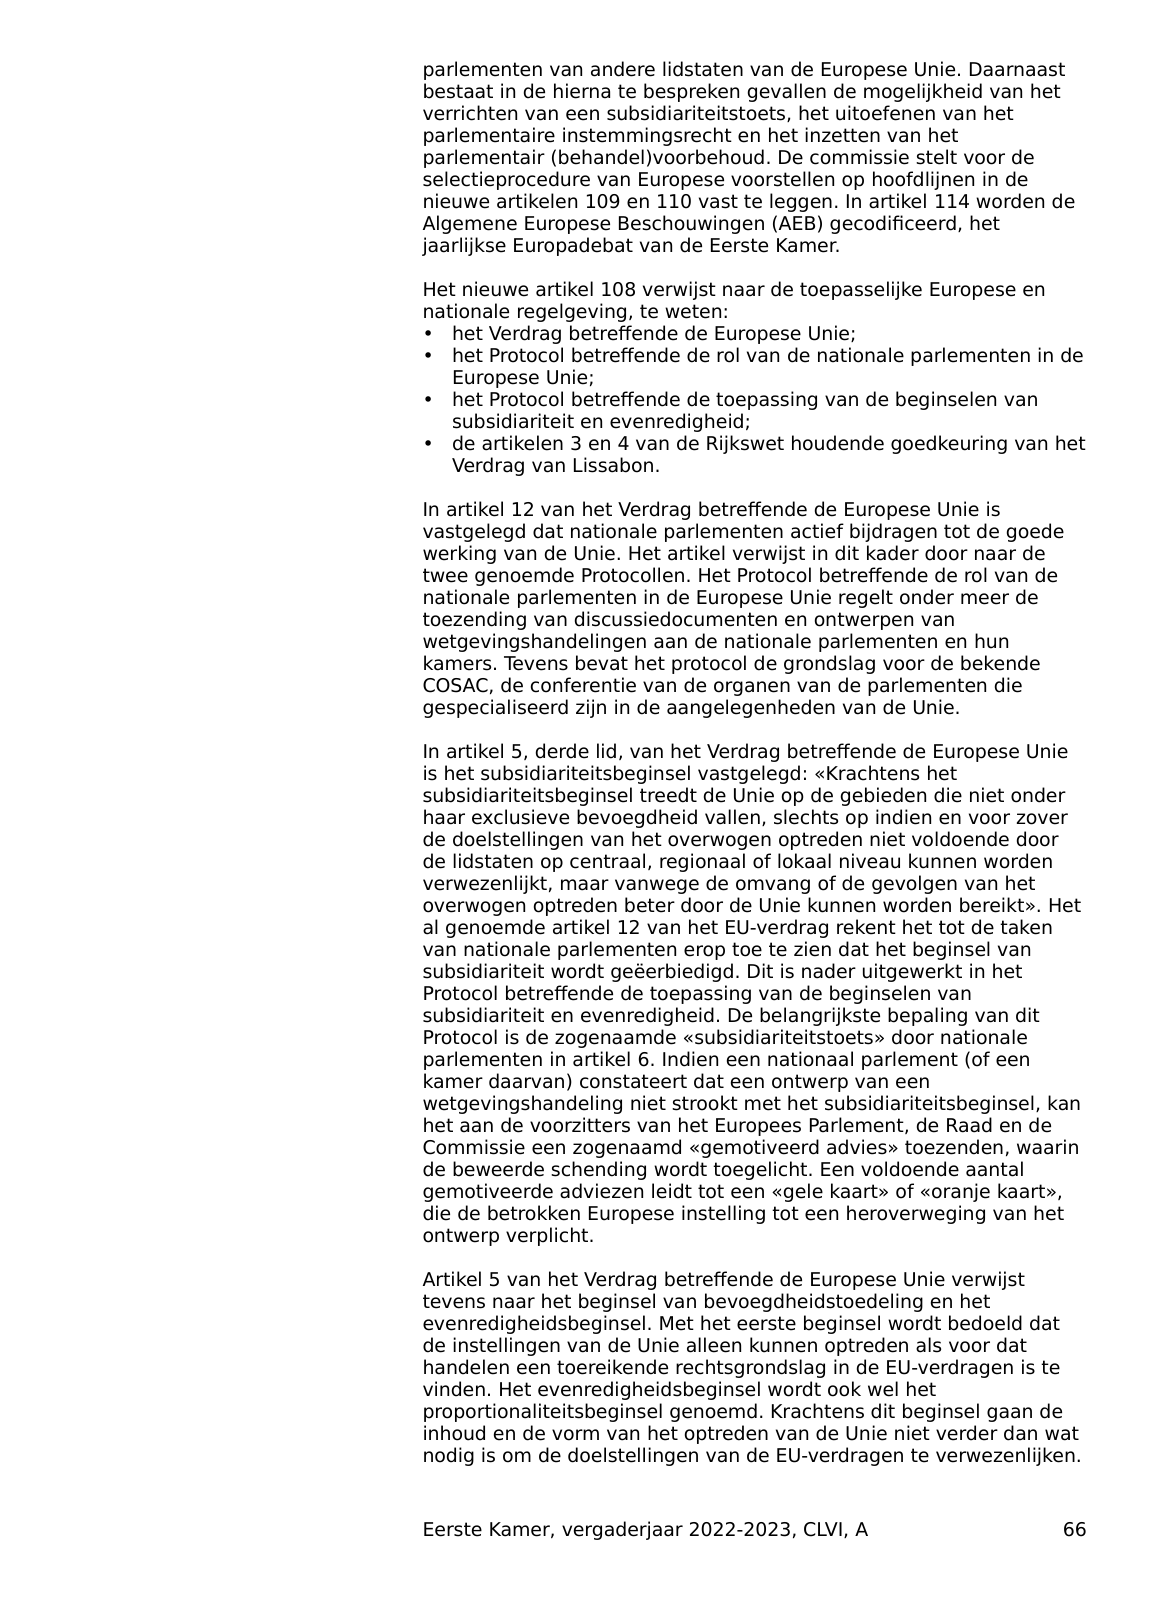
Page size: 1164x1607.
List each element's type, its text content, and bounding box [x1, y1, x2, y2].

text • het Protocol betreffende de toepassing van de beginselen van subsidiariteit en evenredigheid; [422, 389, 1087, 433]
text • het Verdrag betreffende de Europese Unie; [422, 323, 1087, 345]
text In artikel 5, derde lid, van het Verdrag betreffende de Europese Unie is het subsidiariteitsbeginsel vastgelegd: «Krachtens het subsidiariteitsbeginsel treedt de Unie op de gebieden die niet onder haar exclusieve bevoegdheid vallen, slechts op indien en voor zover de doelstellingen van het overwogen optreden niet voldoende door de lidstaten op centraal, regionaal of lokaal niveau kunnen worden verwezenlijkt, maar vanwege de omvang of de gevolgen van het overwogen optreden beter door de Unie kunnen worden bereikt». Het al genoemde artikel 12 van het EU-verdrag rekent het tot de taken van nationale parlementen erop toe te zien dat het beginsel van subsidiariteit wordt geëerbiedigd. Dit is nader uitgewerkt in het Protocol betreffende de toepassing van de beginselen van subsidiariteit en evenredigheid. De belangrijkste bepaling van dit Protocol is de zogenaamde «subsidiariteitstoets» door nationale parlementen in artikel 6. Indien een nationaal parlement (of een kamer daarvan) constateert dat een ontwerp van een wetgevingshandeling niet strookt met het subsidiariteitsbeginsel, kan het aan de voorzitters van het Europees Parlement, de Raad en de Commissie een zogenaamd «gemotiveerd advies» toezenden, waarin de beweerde schending wordt toegelicht. Een voldoende aantal gemotiveerde adviezen leidt tot een «gele kaart» of «oranje kaart», die de betrokken Europese instelling tot een heroverweging van het ontwerp verplicht. [422, 741, 1087, 1247]
text Artikel 5 van het Verdrag betreffende de Europese Unie verwijst tevens naar het beginsel van bevoegdheidstoedeling en het evenredigheidsbeginsel. Met het eerste beginsel wordt bedoeld dat de instellingen van de Unie alleen kunnen optreden als voor dat handelen een toereikende rechtsgrondslag in de EU-verdragen is te vinden. Het evenredigheidsbeginsel wordt ook wel het proportionaliteitsbeginsel genoemd. Krachtens dit beginsel gaan de inhoud en de vorm van het optreden van de Unie niet verder dan wat nodig is om de doelstellingen van de EU-verdragen te verwezenlijken. [422, 1269, 1087, 1467]
text parlementen van andere lidstaten van de Europese Unie. Daarnaast bestaat in de hierna te bespreken gevallen de mogelijkheid van het verrichten van een subsidiariteitstoets, het uitoefenen van het parlementaire instemmingsrecht en het inzetten van het parlementair (behandel)voorbehoud. De commissie stelt voor de selectieprocedure van Europese voorstellen op hoofdlijnen in de nieuwe artikelen 109 en 110 vast te leggen. In artikel 114 worden de Algemene Europese Beschouwingen (AEB) gecodificeerd, het jaarlijkse Europadebat van de Eerste Kamer. [422, 59, 1087, 257]
text • het Protocol betreffende de rol van de nationale parlementen in de Europese Unie; [422, 345, 1087, 389]
text • de artikelen 3 en 4 van de Rijkswet houdende goedkeuring van het Verdrag van Lissabon. [422, 433, 1087, 477]
text In artikel 12 van het Verdrag betreffende de Europese Unie is vastgelegd dat nationale parlementen actief bijdragen tot de goede werking van de Unie. Het artikel verwijst in dit kader door naar de twee genoemde Protocollen. Het Protocol betreffende de rol van de nationale parlementen in de Europese Unie regelt onder meer de toezending van discussiedocumenten en ontwerpen van wetgevingshandelingen aan de nationale parlementen en hun kamers. Tevens bevat het protocol de grondslag voor de bekende COSAC, de conferentie van de organen van de parlementen die gespecialiseerd zijn in de aangelegenheden van de Unie. [422, 499, 1087, 719]
text Het nieuwe artikel 108 verwijst naar de toepasselijke Europese en nationale regelgeving, te weten: [422, 279, 1087, 323]
